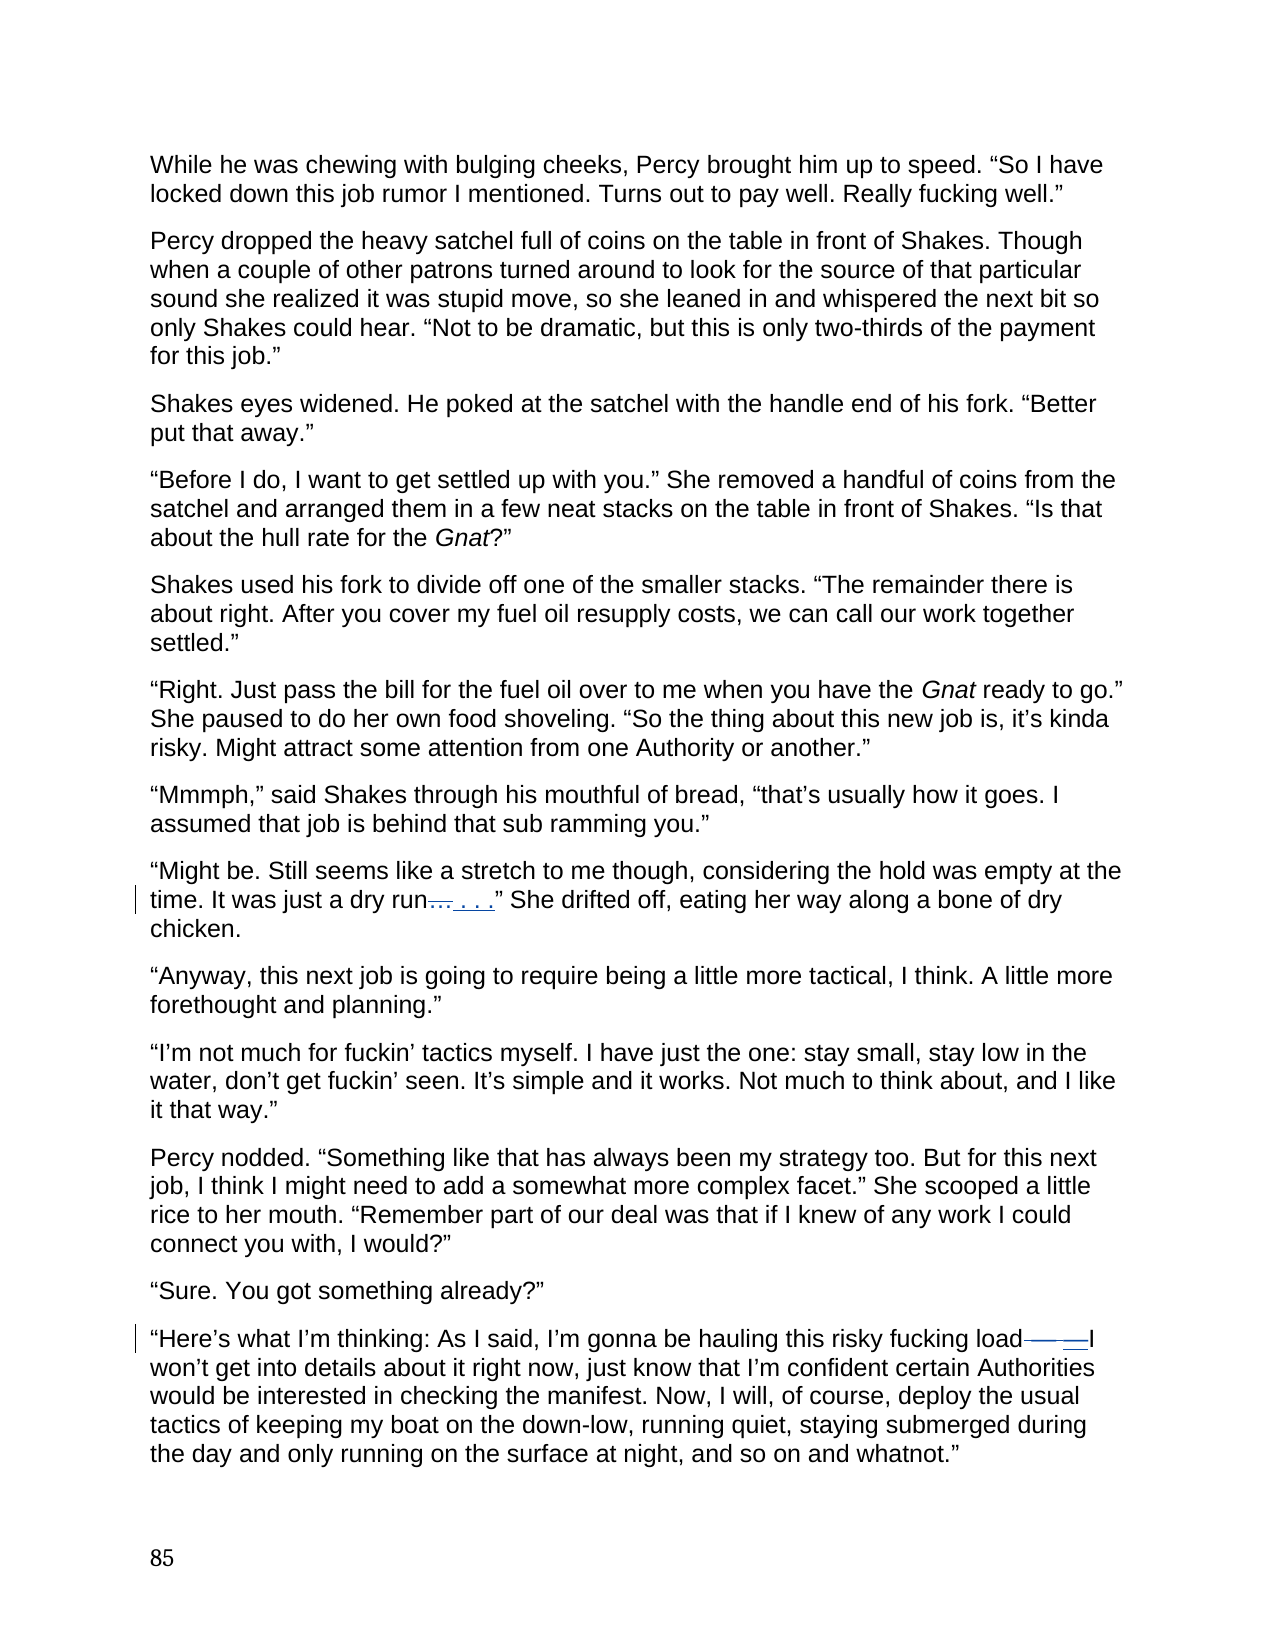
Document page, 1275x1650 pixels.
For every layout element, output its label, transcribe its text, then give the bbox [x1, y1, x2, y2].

text “Mmmph,” said Shakes through his mouthful of bread, “that’s usually how it goes. I assumed that job is behind that sub ramming you.” [150, 780, 1125, 837]
text “Sure. You got something already?” [150, 1276, 1125, 1305]
text Percy nodded. “Something like that has always been my strategy too. But for this next job, I think I might need to add a somewhat more complex facet.” She scooped a little rice to her mouth. “Remember part of our deal was that if I knew of any work I could connect you with, I would?” [150, 1142, 1125, 1257]
text “Might be. Still seems like a stretch to me though, considering the hold was empty at the time. It was just a dry run . . .” She drifted off, eating her way along a bone of dry chicken. [150, 856, 1125, 942]
text “I’m not much for fuckin’ tactics myself. I have just the one: stay small, stay low in the water, don’t get fuckin’ seen. It’s simple and it works. Not much to think about, and I like it that way.” [150, 1037, 1125, 1124]
text Shakes eyes widened. He poked at the satchel with the handle end of his fork. “Better put that away.” [150, 389, 1125, 446]
text “Anyway, this next job is going to require being a little more tactical, I think. A little more forethought and planning.” [150, 961, 1125, 1019]
text Percy dropped the heavy satchel full of coins on the table in front of Shakes. Though when a couple of other patrons turned around to look for the source of that particular sound she realized it was stupid move, so she leaned in and whispered the next bit so only Shakes could hear. “Not to be dramatic, but this is only two-thirds of the payment for this job.” [150, 226, 1125, 370]
text “Here’s what I’m thinking: As I said, I’m gonna be hauling this risky fucking load—I won’t get into details about it right now, just know that I’m confident certain Authorities would be interested in checking the manifest. Now, I will, of course, deploy the usual tactics of keeping my boat on the down-low, running quiet, staying submerged during the day and only running on the surface at night, and so on and whatnot.” [150, 1324, 1125, 1467]
text While he was chewing with bulging cheeks, Percy brought him up to speed. “So I have locked down this job rumor I mentioned. Turns out to pay well. Really fucking well.” [150, 150, 1125, 207]
text “Right. Just pass the bill for the fuel oil over to me when you have the Gnat ready to go.” She paused to do her own food shoveling. “So the thing about this new job is, it’s kinda risky. Might attract some attention from one Authority or another.” [150, 675, 1125, 761]
text Shakes used his fork to divide off one of the smaller stacks. “The remainder there is about right. After you cover my fuel oil resupply costs, we can call our work together settled.” [150, 570, 1125, 656]
text “Before I do, I want to get settled up with you.” She removed a handful of coins from the satchel and arranged them in a few neat stacks on the table in front of Shakes. “Is that about the hull rate for the Gnat?” [150, 465, 1125, 551]
